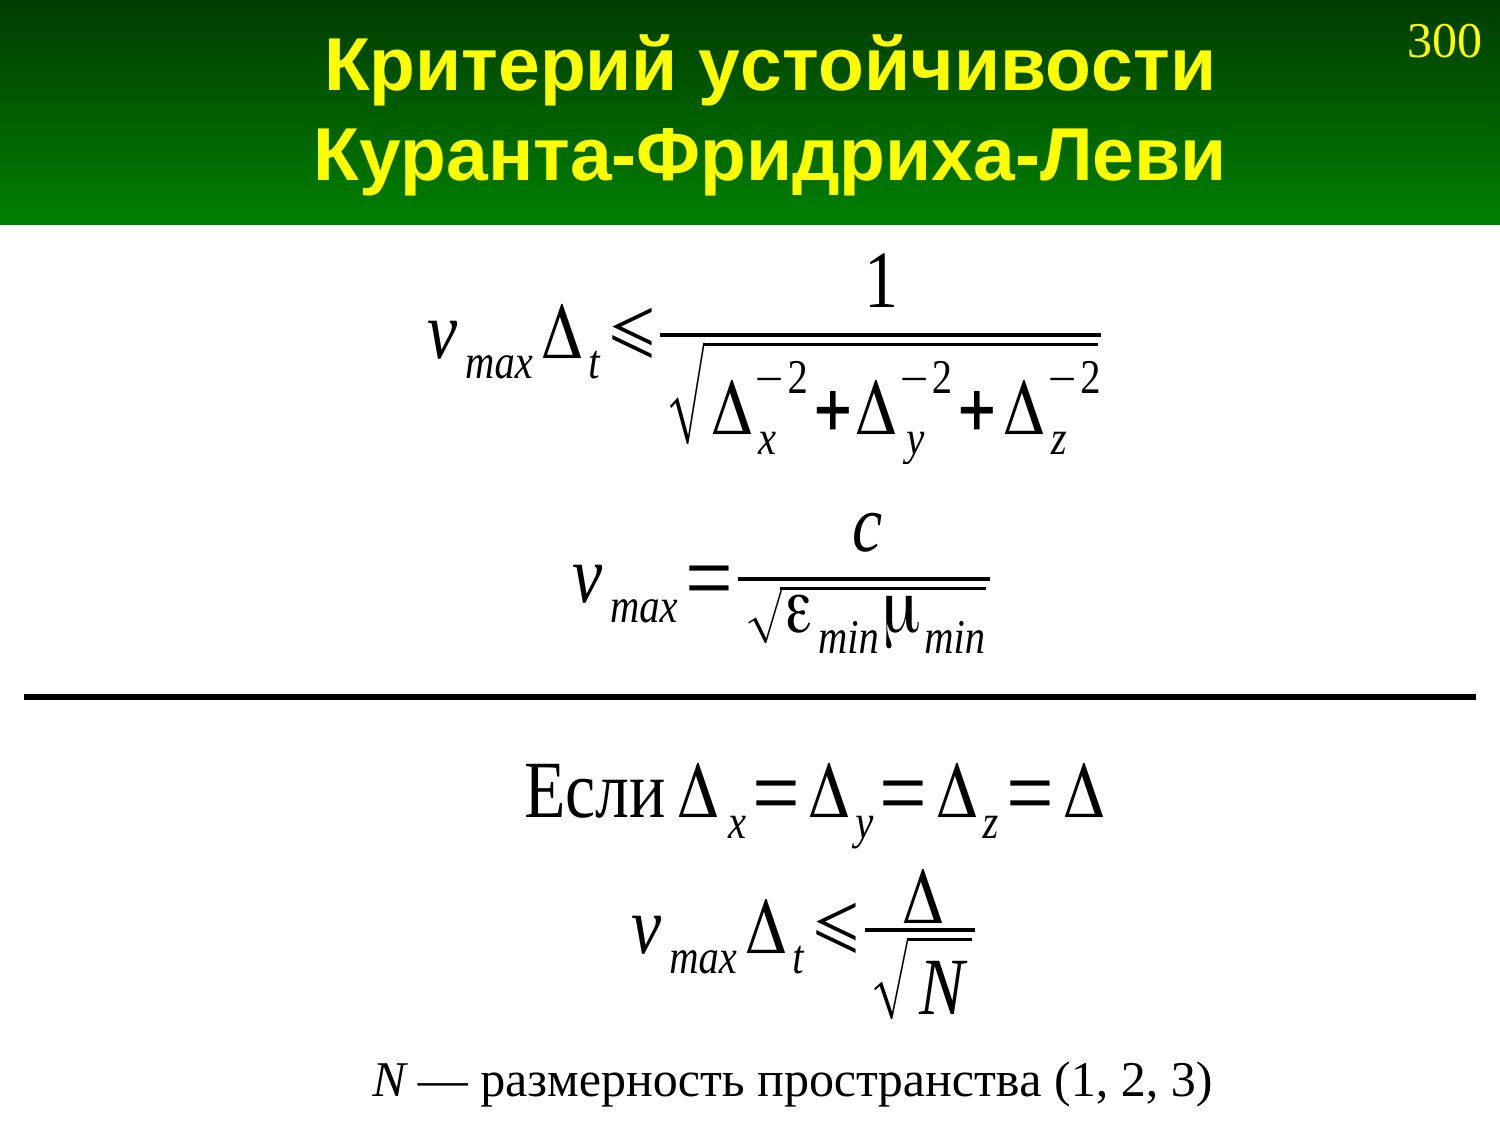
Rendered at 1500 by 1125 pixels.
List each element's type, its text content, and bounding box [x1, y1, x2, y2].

chart [614, 862, 997, 1034]
chart [555, 480, 1011, 662]
title Критерий устойчивости Куранта-Фридриха-Леви [100, 7, 1441, 204]
chart [410, 236, 1123, 464]
text_box N — размерность пространства (1, 2, 3) [357, 1039, 1229, 1115]
chart [507, 746, 1123, 851]
